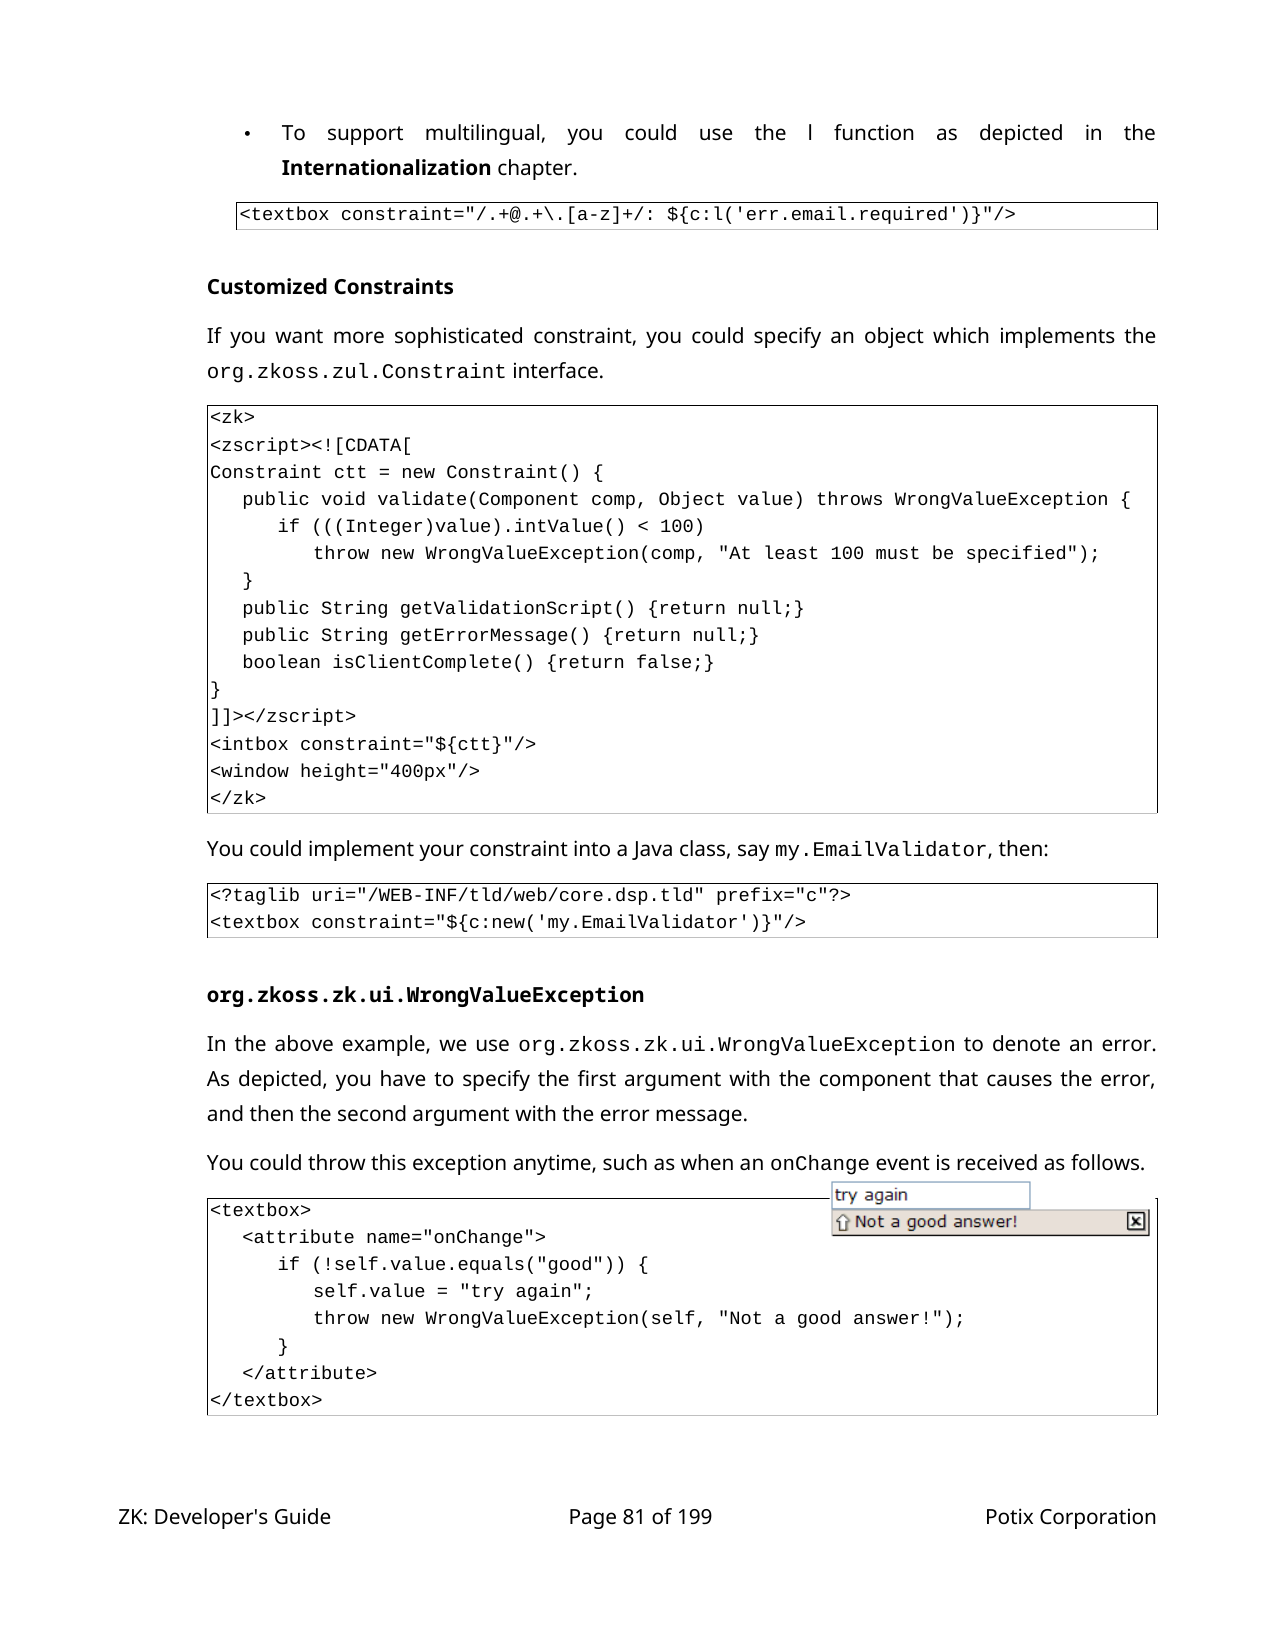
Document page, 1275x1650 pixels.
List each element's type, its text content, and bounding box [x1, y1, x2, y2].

text <window height="400px"/> [208, 759, 1157, 783]
text If you want more sophisticated constraint, you could specify an object which implements the org.zkoss.zul.Constraint interface. [207, 321, 1157, 384]
text self.value = "try again"; [208, 1279, 1157, 1303]
text public void validate(Component comp, Object value) throws WrongValueException { [208, 487, 1157, 511]
text <intbox constraint="${ctt}"/> [208, 731, 1157, 756]
text <zk> [208, 406, 1157, 429]
text Constraint ctt = new Constraint() { [208, 459, 1157, 484]
text if (!self.value.equals("good")) { [208, 1252, 1157, 1276]
text throw new WrongValueException(comp, "At least 100 must be specified"); [208, 541, 1157, 565]
text <zscript><![CDATA[ [208, 432, 1157, 457]
text } [208, 677, 1157, 701]
text <textbox constraint="/.+@.+\.[a-z]+/: ${c:l('err.email.required')}"/> [237, 203, 1157, 229]
text } [208, 1333, 1157, 1358]
text You could throw this exception anytime, such as when an onChange event is received as follows. [207, 1148, 1157, 1177]
text </textbox> [208, 1388, 1157, 1415]
text boolean isClientComplete() {return false;} [208, 650, 1157, 674]
text public String getValidationScript() {return null;} [208, 596, 1157, 620]
list To support multilingual, you could use the l function as depicted in the Internationalization chapter. [244, 118, 1157, 182]
text } [208, 568, 1157, 593]
text if (((Integer)value).intValue() < 100) [208, 514, 1157, 538]
picture [829, 1179, 1156, 1240]
text </attribute> [208, 1361, 1157, 1385]
text <?taglib uri="/WEB-INF/tld/web/core.dsp.tld" prefix="c"?> [208, 884, 1157, 907]
text public String getErrorMessage() {return null;} [208, 623, 1157, 647]
text In the above example, we use org.zkoss.zk.ui.WrongValueException to denote an error. As depicted, you have to specify the first argument with the component that causes the error, and then the second argument with the error message. [207, 1029, 1157, 1128]
text <attribute name="onChange"> [208, 1225, 1157, 1249]
text </zk> [208, 786, 1157, 813]
text throw new WrongValueException(self, "Not a good answer!"); [208, 1306, 1157, 1331]
text You could implement your constraint into a Java class, say my.EmailValidator, then: [207, 834, 1157, 862]
subtitle org.zkoss.zk.ui.WrongValueException [207, 980, 1157, 1008]
text ]]></zscript> [208, 704, 1157, 728]
text <textbox> [208, 1199, 829, 1222]
subtitle Customized Constraints [207, 272, 1157, 300]
text <textbox constraint="${c:new('my.EmailValidator')}"/> [208, 910, 1157, 937]
